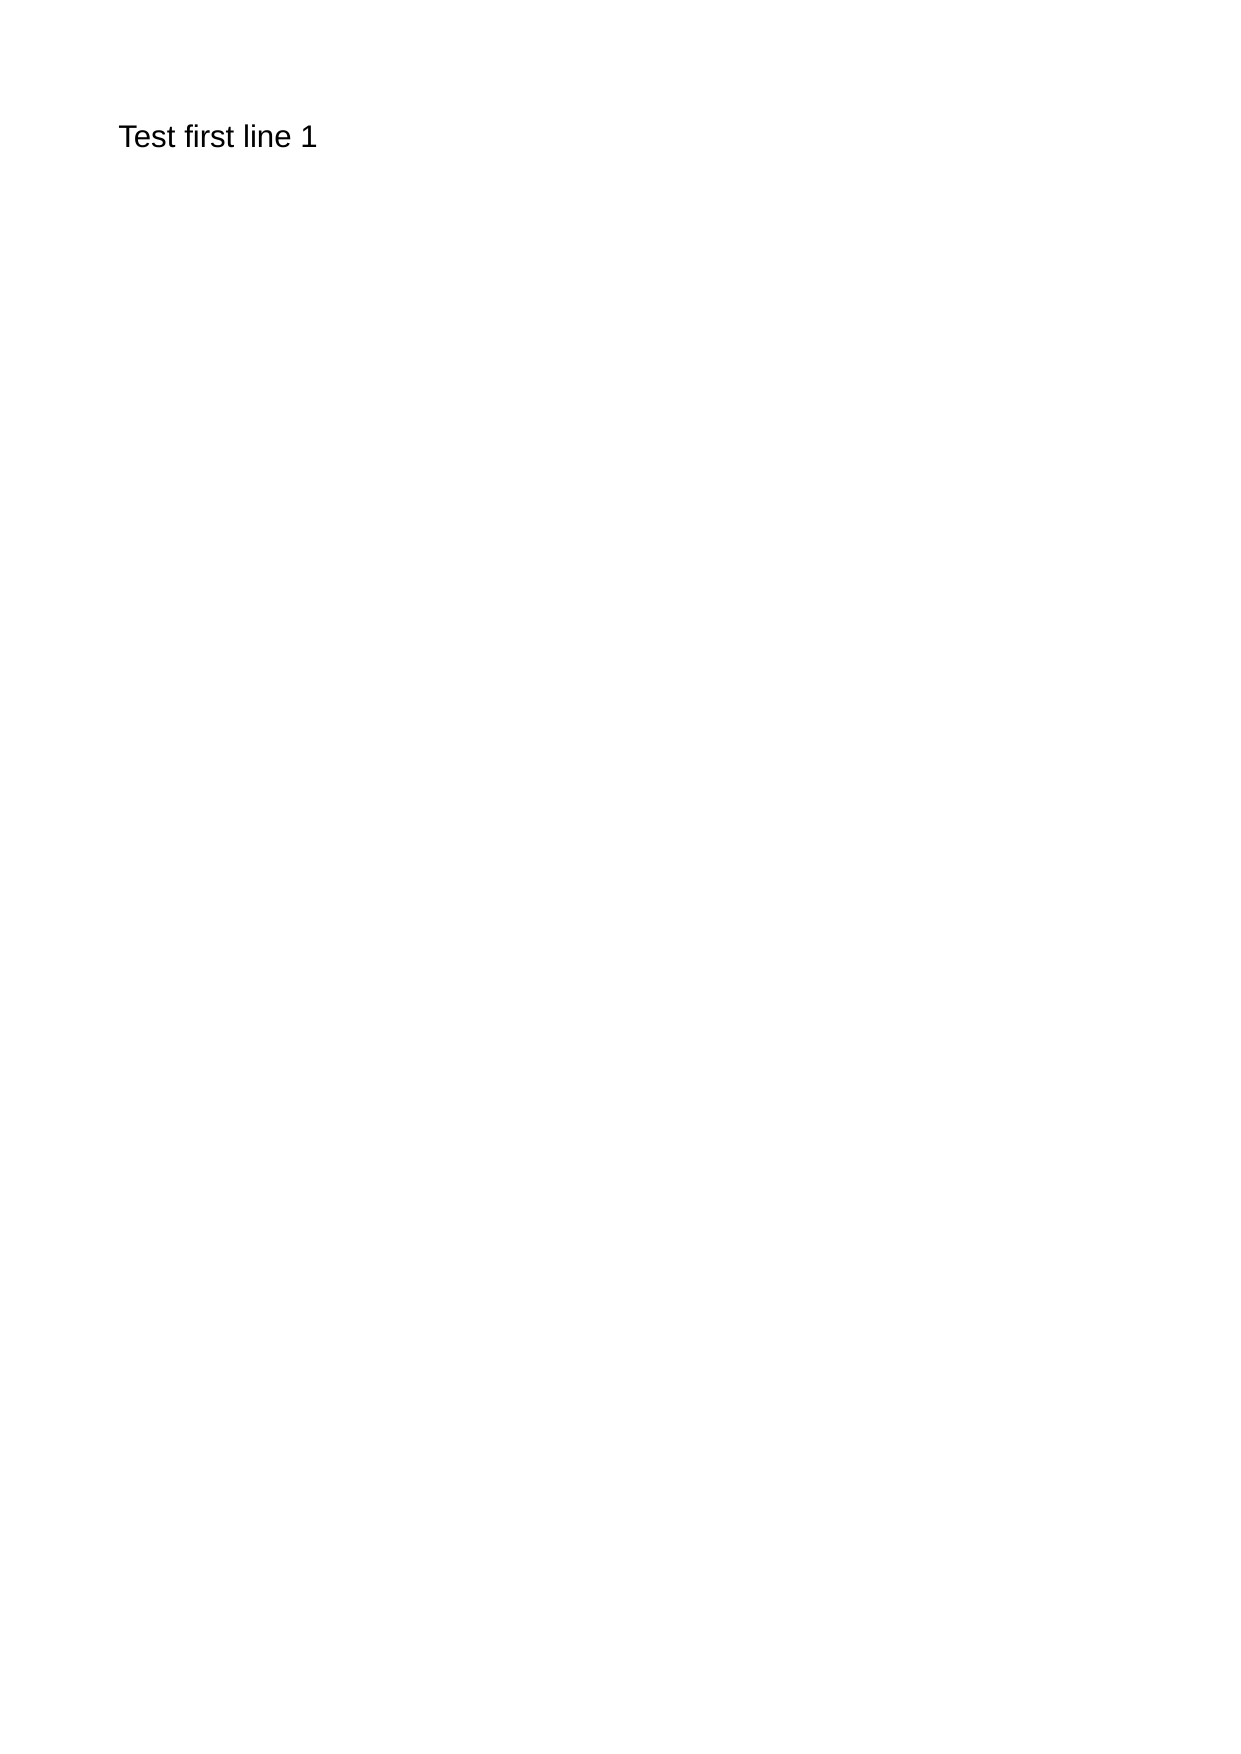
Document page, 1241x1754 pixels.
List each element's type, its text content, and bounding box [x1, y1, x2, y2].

text Test first line 1 [118, 118, 1122, 154]
